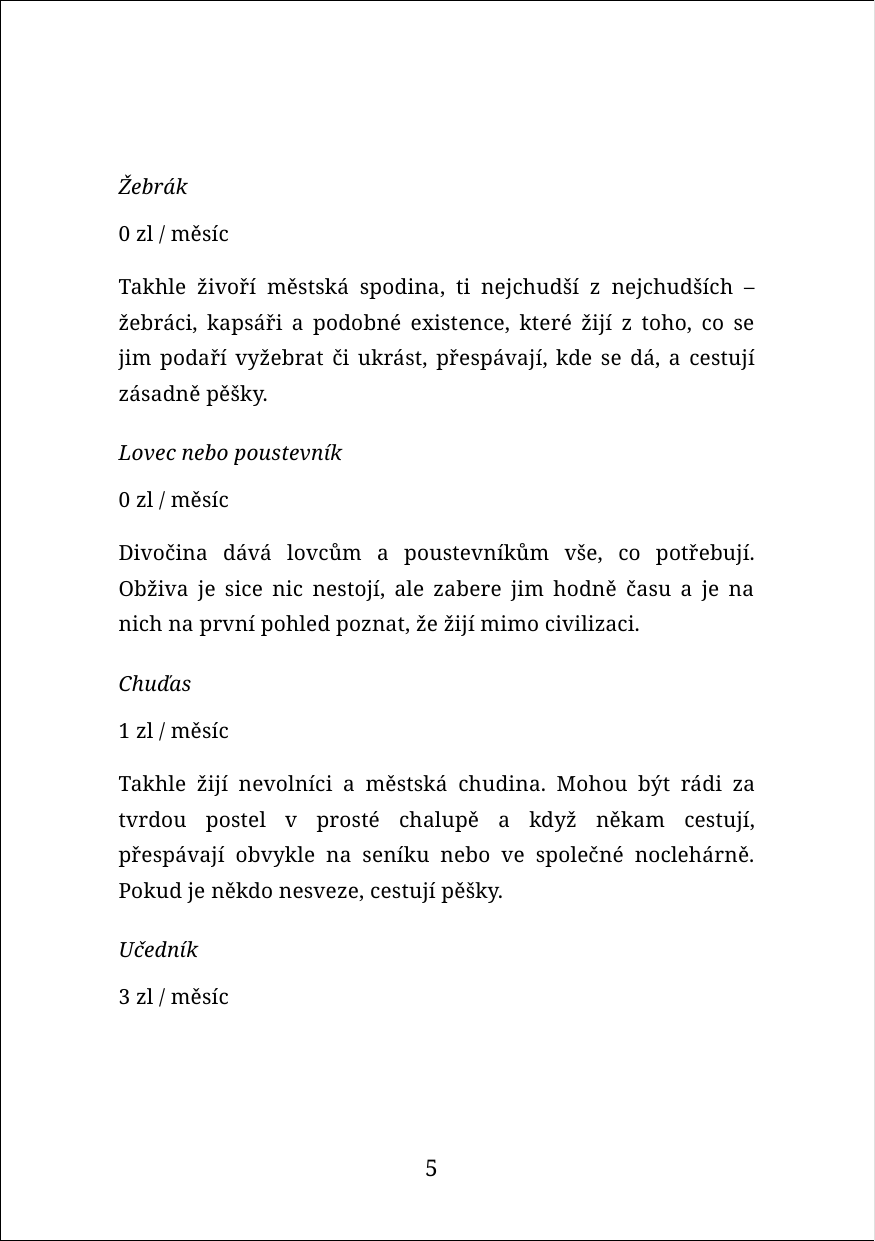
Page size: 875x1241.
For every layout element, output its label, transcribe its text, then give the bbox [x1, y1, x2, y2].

text Žebrák [118, 172, 756, 200]
text Chuďas [118, 669, 756, 697]
text 3 zl / měsíc [118, 982, 756, 1011]
text 1 zl / měsíc [118, 716, 756, 744]
text Učedník [118, 935, 756, 963]
text Divočina dává lovcům a poustevníkům vše, co potřebují. Obživa je sice nic nestojí, ale zabere jim hodně času a je na nich na první pohled poznat, že žijí mimo civilizaci. [118, 538, 756, 638]
text 0 zl / měsíc [118, 485, 756, 514]
text Takhle živoří městská spodina, ti nejchudší z nejchudších – žebráci, kapsáři a podobné existence, které žijí z toho, co se jim podaří vyžebrat či ukrást, přespávají, kde se dá, a cestují zásadně pěšky. [118, 272, 756, 407]
text Takhle žijí nevolníci a městská chudina. Mohou být rádi za tvrdou postel v prosté chalupě a když někam cestují, přespávají obvykle na seníku nebo ve společné noclehárně. Pokud je někdo nesveze, cestují pěšky. [118, 769, 756, 904]
text Lovec nebo poustevník [118, 438, 756, 466]
text 0 zl / měsíc [118, 219, 756, 247]
